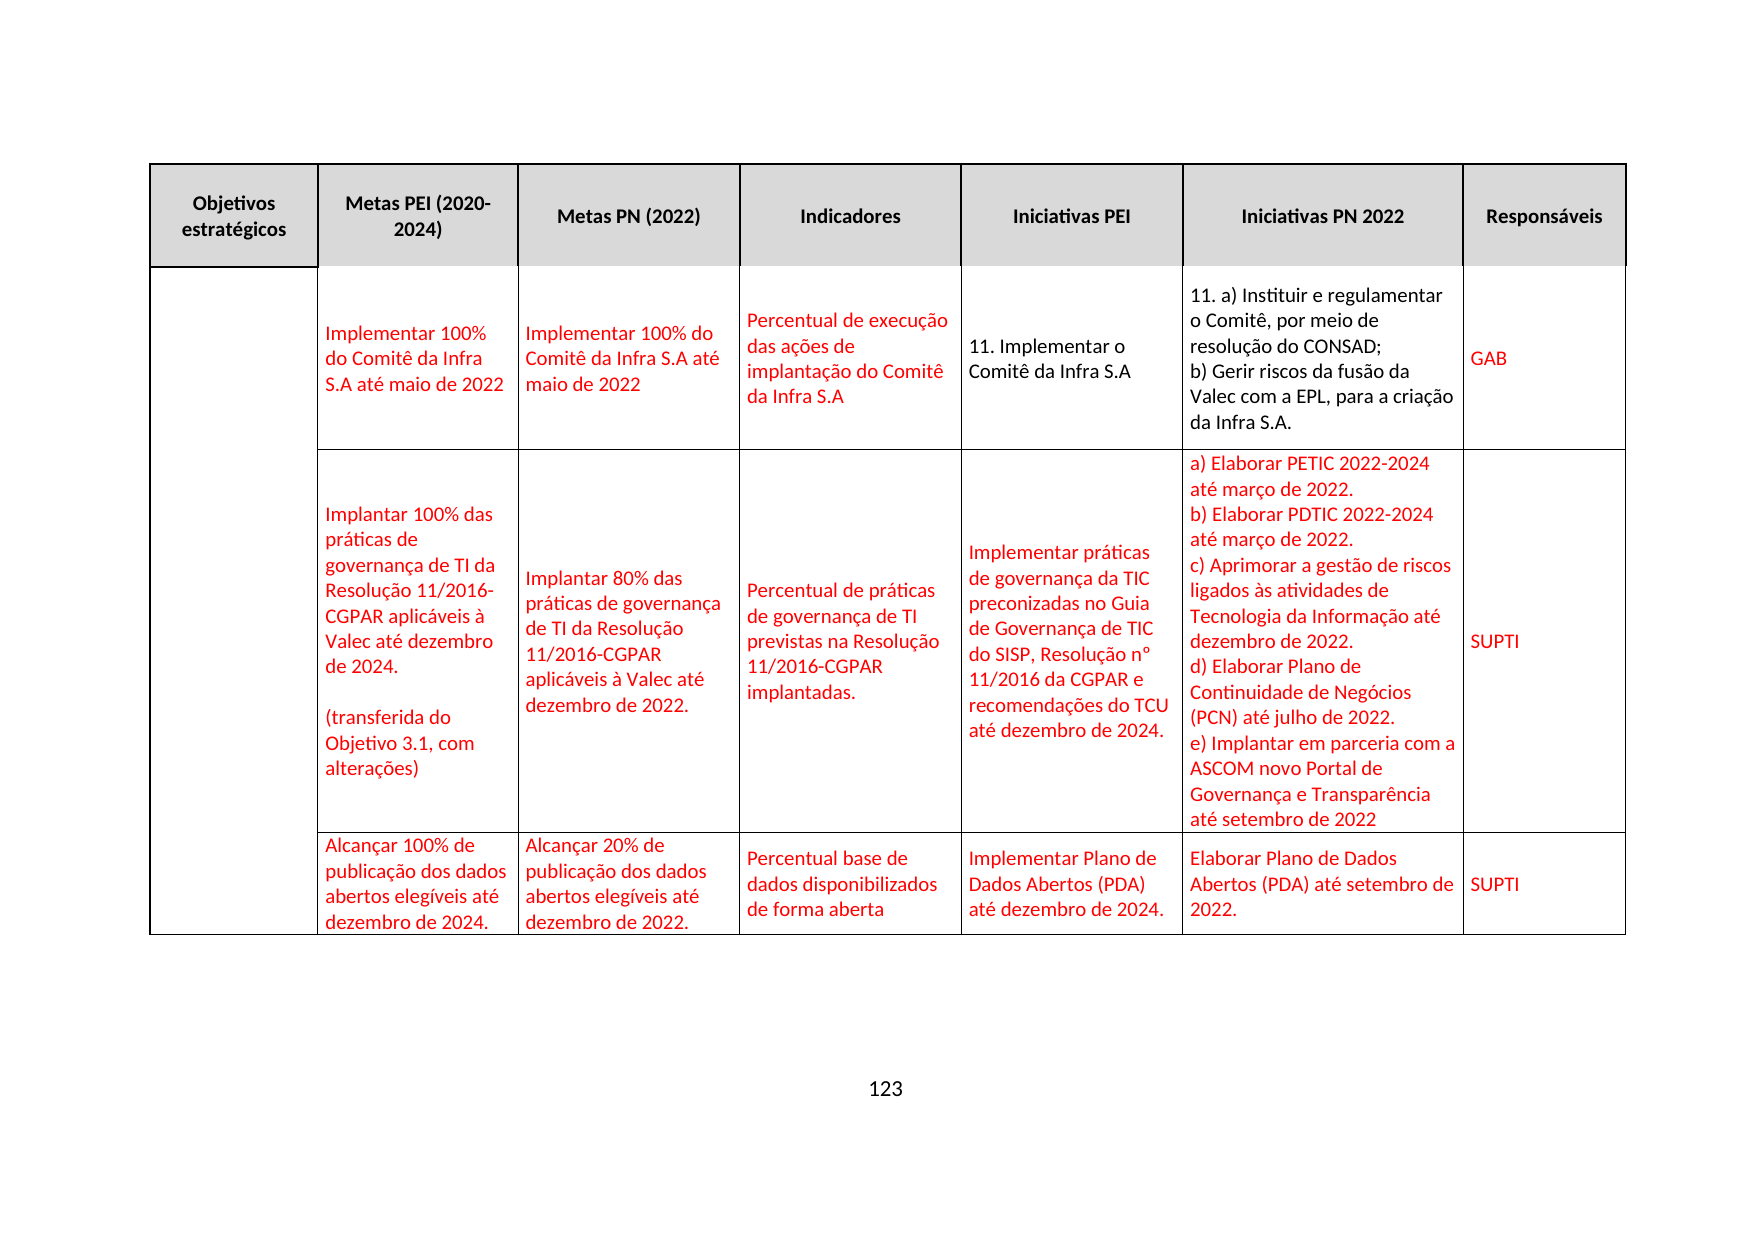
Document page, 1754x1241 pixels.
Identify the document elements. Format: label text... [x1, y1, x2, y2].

table_cell SUPTI [1464, 833, 1625, 934]
table_header Indicadores [741, 165, 960, 266]
table_header Metas PN (2022) [519, 165, 739, 266]
table_cell Elaborar Plano de Dados Abertos (PDA) até setembro de 2022. [1183, 833, 1463, 934]
table_cell GAB [1464, 266, 1625, 449]
table_cell a) Elaborar PETIC 2022-2024 até março de 2022. b) Elaborar PDTIC 2022-2024 até março de 2022. c) Aprimorar a gestão de riscos ligados às atividades de Tecnologia da Informação até dezembro de 2022. d) Elaborar Plano de Continuidade de Negócios (PCN) até julho de 2022. e) Implantar em parceria com a ASCOM novo Portal de Governança e Transparência até setembro de 2022 [1183, 450, 1463, 832]
table_cell Implantar 100% das práticas de governança de TI da Resolução 11/2016-CGPAR aplicáveis à Valec até dezembro de 2024. (transferida do Objetivo 3.1, com alterações) [318, 450, 518, 832]
table_cell Implementar 100% do Comitê da Infra S.A até maio de 2022 [318, 266, 518, 449]
table_cell Implantar 80% das práticas de governança de TI da Resolução 11/2016-CGPAR aplicáveis à Valec até dezembro de 2022. [519, 450, 739, 832]
table_cell Implementar práticas de governança da TIC preconizadas no Guia de Governança de TIC do SISP, Resolução nº 11/2016 da CGPAR e recomendações do TCU até dezembro de 2024. [962, 450, 1182, 832]
table_cell SUPTI [1464, 450, 1625, 832]
table_header Metas PEI (2020-2024) [319, 165, 517, 266]
table_cell Percentual base de dados disponibilizados de forma aberta [740, 833, 961, 934]
table_cell Implementar Plano de Dados Abertos (PDA) até dezembro de 2024. [962, 833, 1182, 934]
table_cell 11. a) Instituir e regulamentar o Comitê, por meio de resolução do CONSAD; b) Gerir riscos da fusão da Valec com a EPL, para a criação da Infra S.A. [1183, 266, 1463, 449]
table_header Objetivos estratégicos [151, 165, 317, 266]
table_cell Alcançar 100% de publicação dos dados abertos elegíveis até dezembro de 2024. [318, 833, 518, 934]
table_cell 11. Implementar o Comitê da Infra S.A [962, 266, 1182, 449]
table_header Responsáveis [1464, 165, 1625, 266]
table_cell Percentual de práticas de governança de TI previstas na Resolução 11/2016-CGPAR implantadas. [740, 450, 961, 832]
table_cell [151, 268, 317, 934]
table_cell Implementar 100% do Comitê da Infra S.A até maio de 2022 [519, 266, 739, 449]
table_cell Alcançar 20% de publicação dos dados abertos elegíveis até dezembro de 2022. [519, 833, 739, 934]
table_header Iniciativas PEI [962, 165, 1182, 266]
table_cell Percentual de execução das ações de implantação do Comitê da Infra S.A [740, 266, 961, 449]
table_header Iniciativas PN 2022 [1184, 165, 1462, 266]
